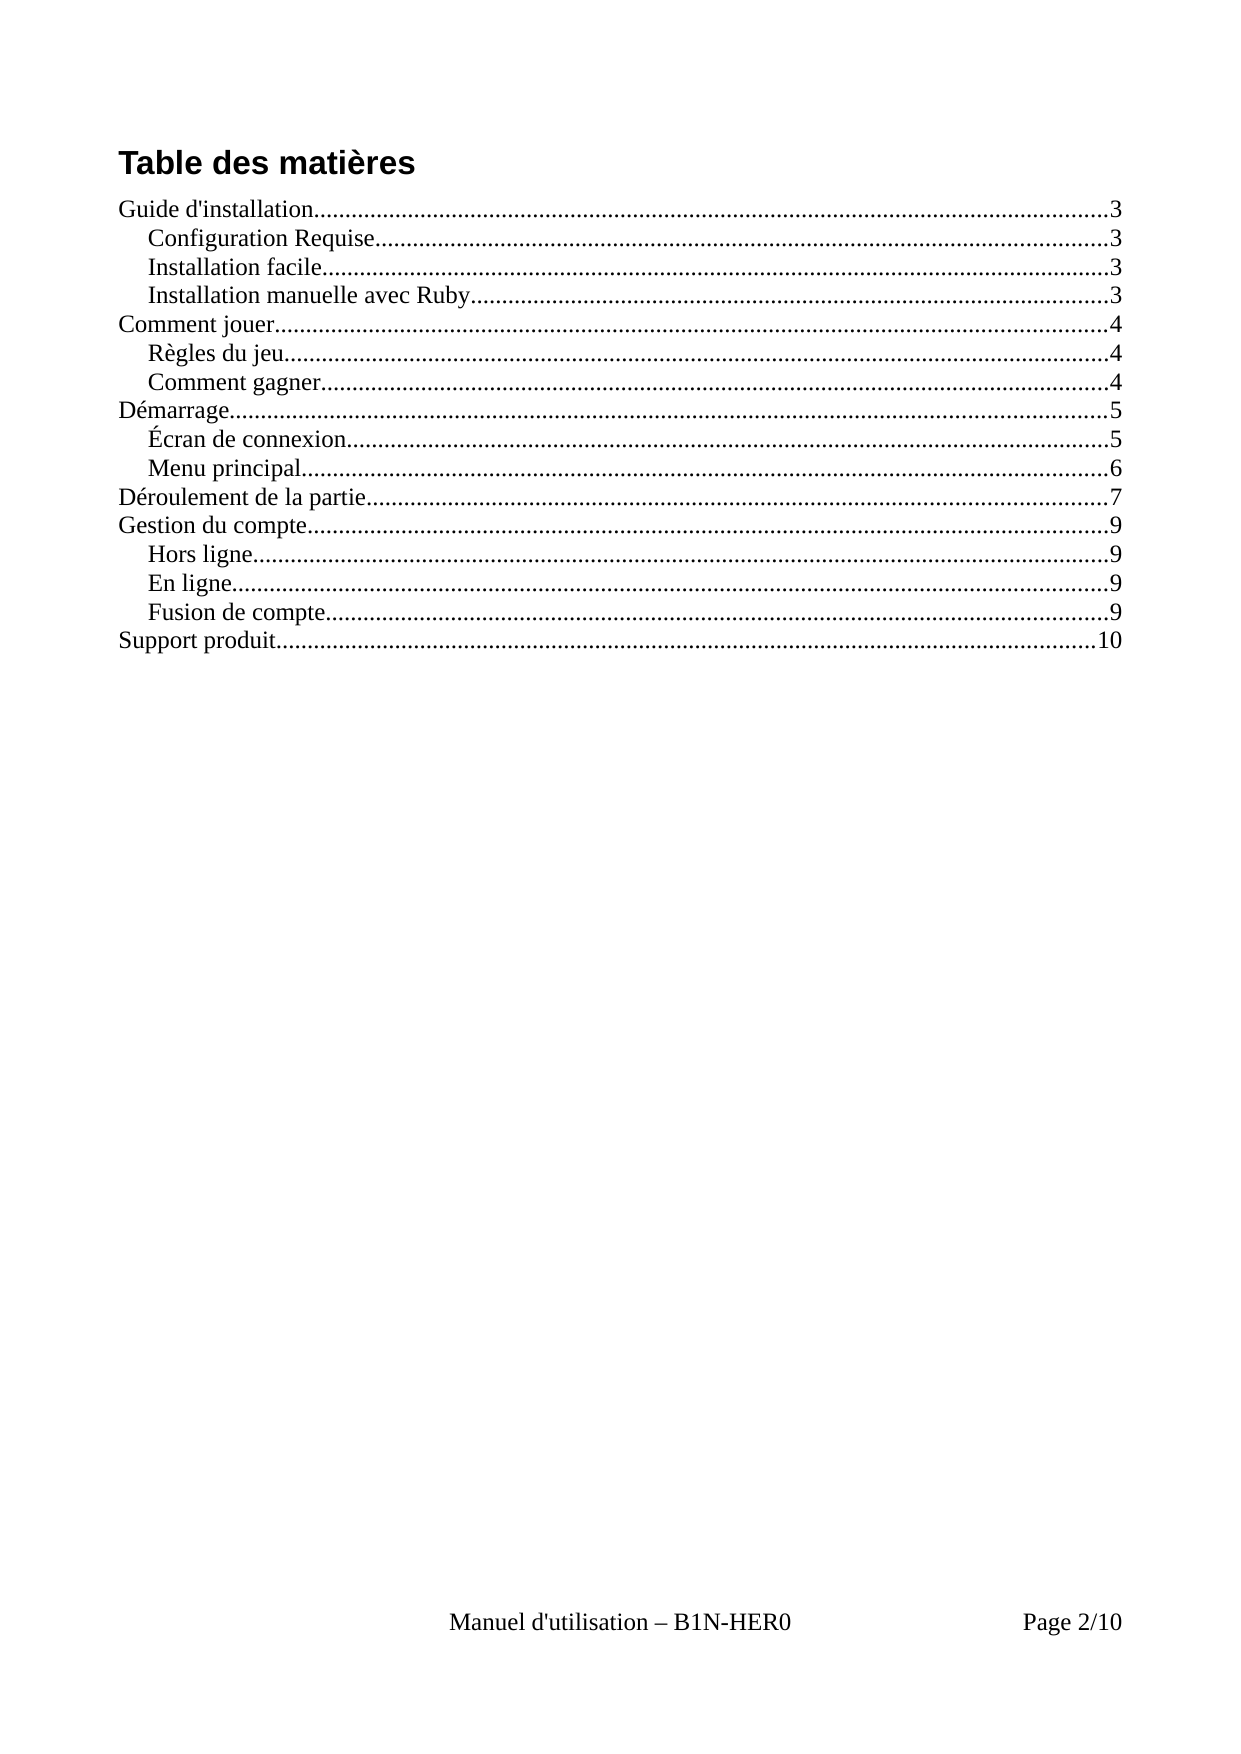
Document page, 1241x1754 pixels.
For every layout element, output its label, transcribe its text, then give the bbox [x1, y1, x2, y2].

text Installation manuelle avec Ruby 3 [148, 280, 1122, 309]
subtitle Table des matières [118, 143, 1122, 182]
text Règles du jeu 4 [148, 338, 1122, 367]
text Comment jouer 4 [118, 309, 1122, 338]
text Démarrage 5 [118, 395, 1122, 424]
text En ligne 9 [148, 568, 1122, 597]
text Guide d'installation 3 [118, 194, 1122, 223]
text Hors ligne 9 [148, 539, 1122, 568]
text Comment gagner 4 [148, 367, 1122, 395]
text Gestion du compte 9 [118, 510, 1122, 539]
text Fusion de compte 9 [148, 597, 1122, 625]
text Menu principal 6 [148, 453, 1122, 482]
text Écran de connexion 5 [148, 424, 1122, 453]
text Déroulement de la partie 7 [118, 482, 1122, 510]
text Support produit 10 [118, 625, 1122, 654]
text Installation facile 3 [148, 252, 1122, 280]
text Configuration Requise 3 [148, 223, 1122, 252]
